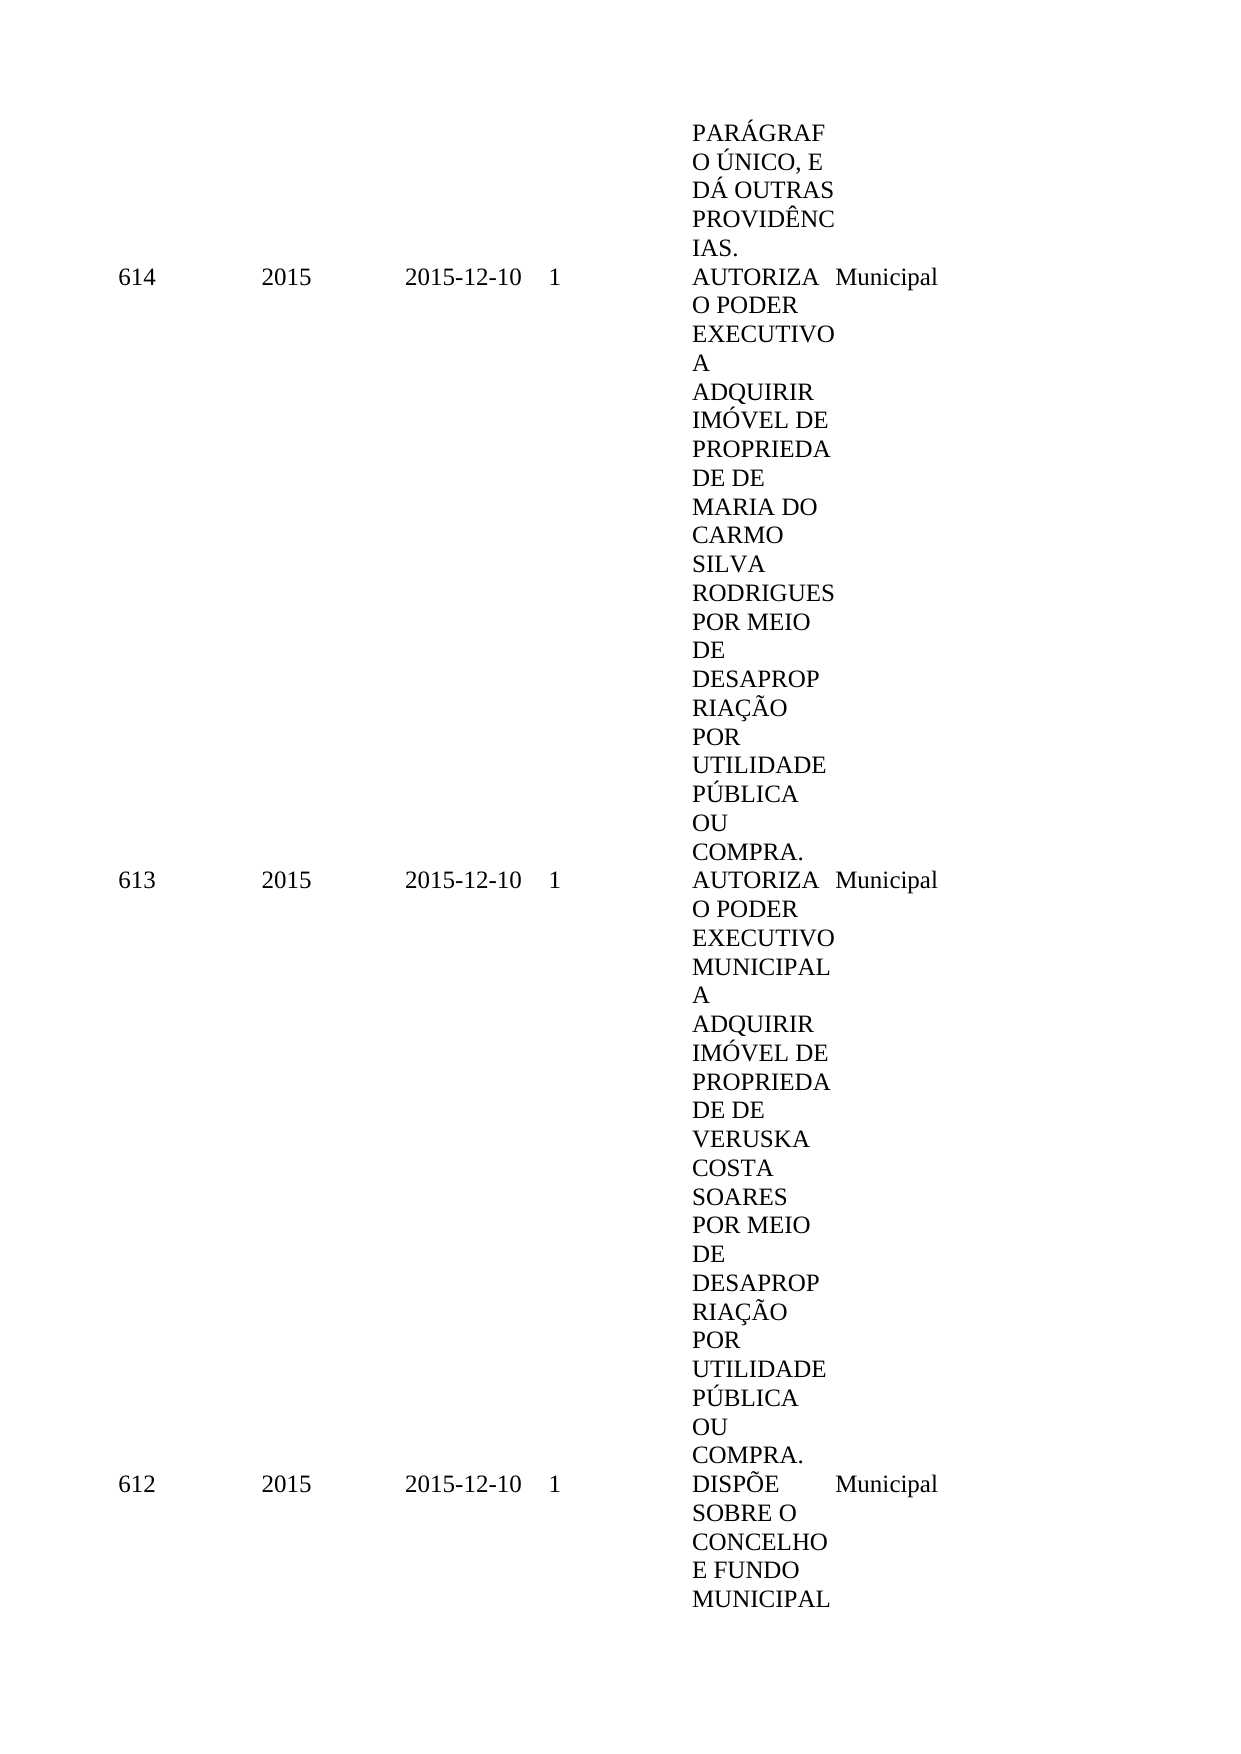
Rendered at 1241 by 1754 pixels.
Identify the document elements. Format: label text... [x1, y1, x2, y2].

table_cell [979, 118, 1122, 262]
table_cell 2015 [261, 262, 405, 866]
table_cell 2015-12-10 [405, 866, 548, 1469]
table_cell 614 [118, 262, 261, 866]
table_cell PARÁGRAFO ÚNICO, E DÁ OUTRAS PROVIDÊNCIAS. [692, 118, 835, 262]
table_cell 1 [548, 262, 692, 866]
table_cell Municipal [835, 262, 979, 866]
table_cell 1 [548, 1469, 692, 1613]
table_cell 2015-12-10 [405, 1469, 548, 1613]
table_cell 2015-12-10 [405, 262, 548, 866]
table_cell 612 [118, 1469, 261, 1613]
table_cell [979, 262, 1122, 866]
table_cell Municipal [835, 866, 979, 1469]
table_cell AUTORIZA O PODER EXECUTIVO A ADQUIRIR IMÓVEL DE PROPRIEDADE DE MARIA DO CARMO SILVA RODRIGUES POR MEIO DE DESAPROPRIAÇÃO POR UTILIDADE PÚBLICA OU COMPRA. [692, 262, 835, 866]
table_cell [548, 118, 692, 262]
table_cell AUTORIZA O PODER EXECUTIVO MUNICIPAL A ADQUIRIR IMÓVEL DE PROPRIEDADE DE VERUSKA COSTA SOARES POR MEIO DE DESAPROPRIAÇÃO POR UTILIDADE PÚBLICA OU COMPRA. [692, 866, 835, 1469]
table_cell [979, 866, 1122, 1469]
table_cell Municipal [835, 1469, 979, 1613]
table_cell [261, 118, 405, 262]
table_cell 2015 [261, 866, 405, 1469]
table_cell [979, 1469, 1122, 1613]
table_cell [835, 118, 979, 262]
table_cell 1 [548, 866, 692, 1469]
table_cell 2015 [261, 1469, 405, 1613]
table_cell DISPÕE SOBRE O CONCELHO E FUNDO MUNICIPAL [692, 1469, 835, 1613]
table_cell [118, 118, 261, 262]
table_cell [405, 118, 548, 262]
table_cell 613 [118, 866, 261, 1469]
